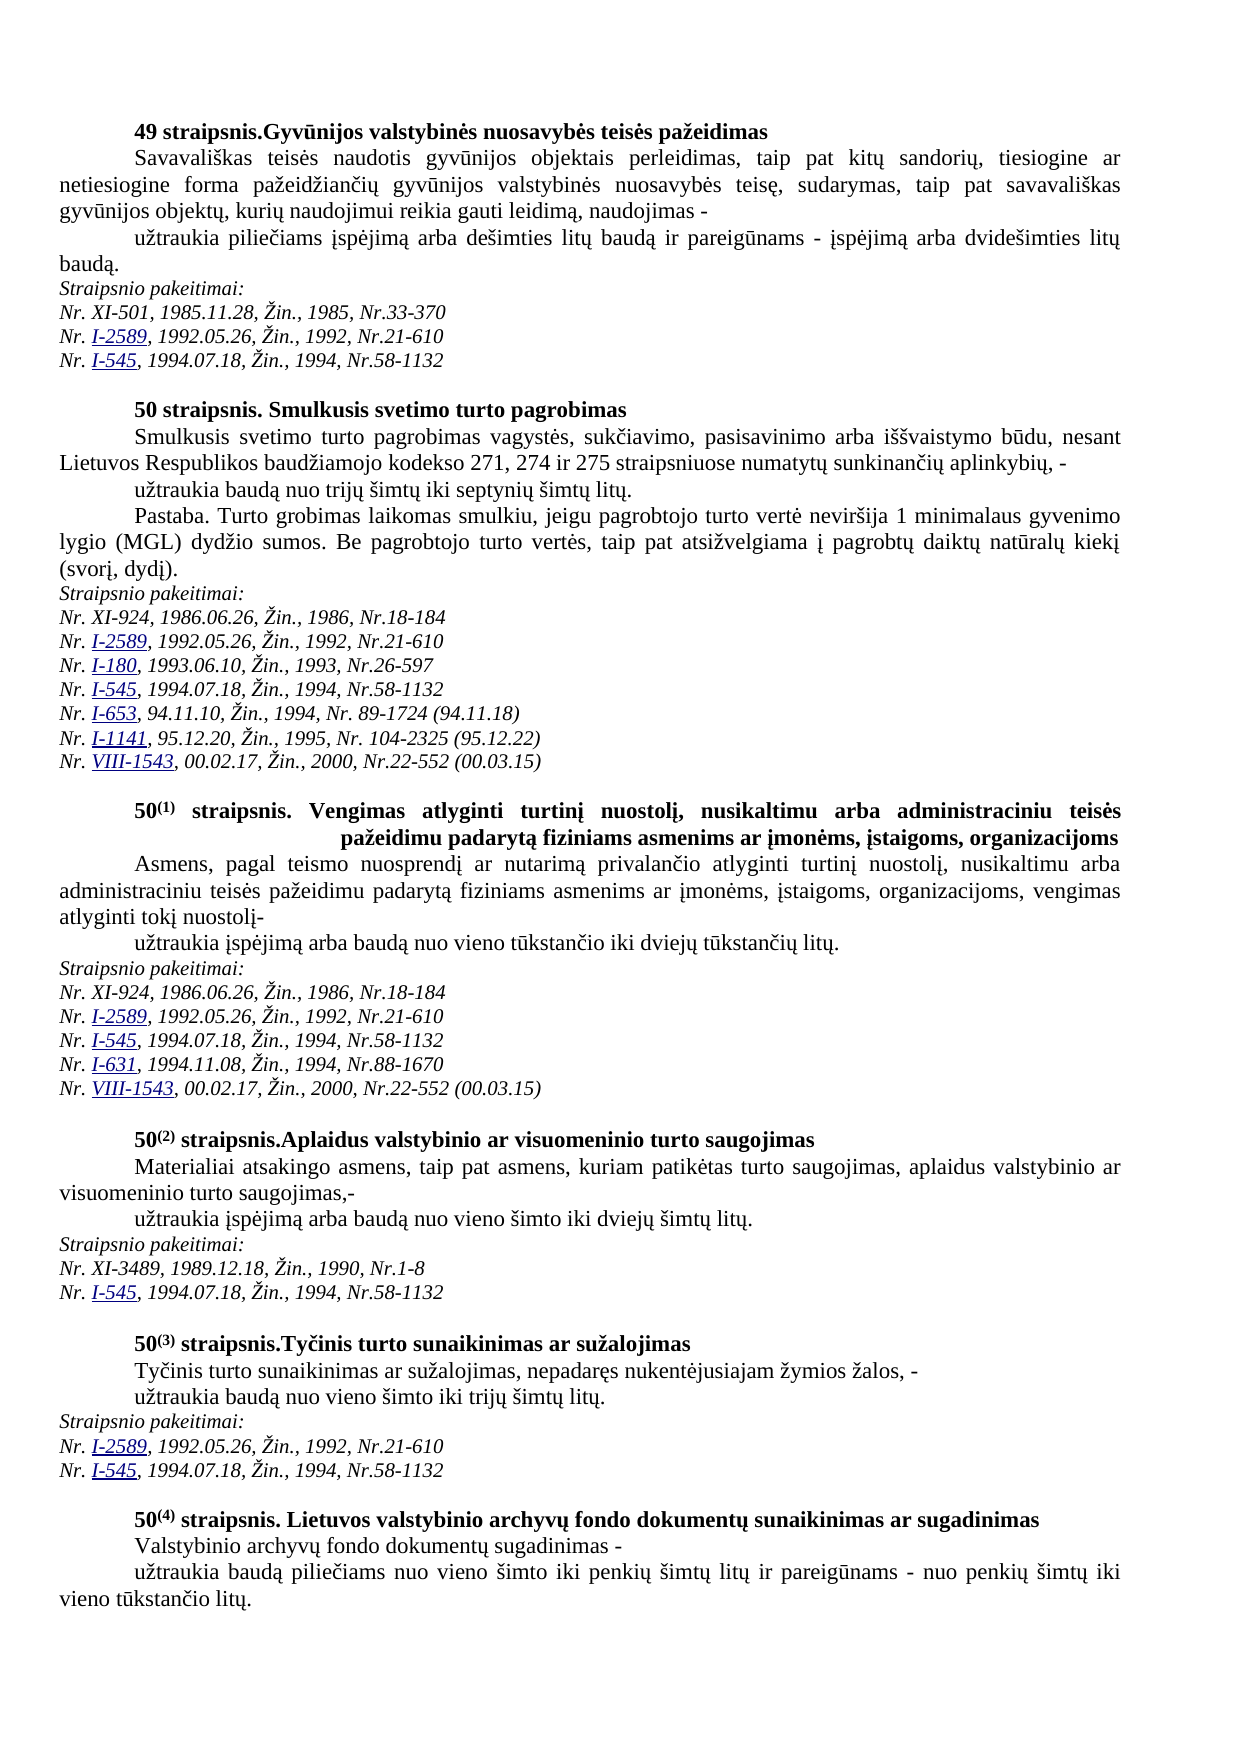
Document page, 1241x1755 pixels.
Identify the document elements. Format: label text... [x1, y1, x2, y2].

text užtraukia įspėjimą arba baudą nuo vieno šimto iki dviejų šimtų litų. [59, 1206, 1122, 1232]
text Valstybinio archyvų fondo dokumentų sugadinimas - [59, 1532, 1122, 1558]
text Nr. I-2589, 1992.05.26, Žin., 1992, Nr.21-610 [59, 1004, 1122, 1028]
text Nr. I-2589, 1992.05.26, Žin., 1992, Nr.21-610 [59, 1433, 1122, 1458]
text Nr. I-653, 94.11.10, Žin., 1994, Nr. 89-1724 (94.11.18) [59, 701, 1122, 725]
text Nr. XI-3489, 1989.12.18, Žin., 1990, Nr.1-8 [59, 1256, 1122, 1280]
text Straipsnio pakeitimai: [59, 956, 1122, 980]
text 50(2) straipsnis.Aplaidus valstybinio ar visuomeninio turto saugojimas [59, 1126, 1122, 1153]
text Nr. I-2589, 1992.05.26, Žin., 1992, Nr.21-610 [59, 324, 1122, 348]
text Nr. I-2589, 1992.05.26, Žin., 1992, Nr.21-610 [59, 629, 1122, 653]
text 50 straipsnis. Smulkusis svetimo turto pagrobimas [59, 397, 1122, 423]
text užtraukia baudą nuo trijų šimtų iki septynių šimtų litų. [59, 476, 1122, 502]
text Smulkusis svetimo turto pagrobimas vagystės, sukčiavimo, pasisavinimo arba iššvaistymo būdu, nesant Lietuvos Respublikos baudžiamojo kodekso 271, 274 ir 275 straipsniuose numatytų sunkinančių aplinkybių, - [59, 423, 1122, 476]
text užtraukia įspėjimą arba baudą nuo vieno tūkstančio iki dviejų tūkstančių litų. [59, 929, 1122, 956]
text užtraukia piliečiams įspėjimą arba dešimties litų baudą ir pareigūnams - įspėjimą arba dvidešimties litų baudą. [59, 223, 1122, 276]
text Nr. I-180, 1993.06.10, Žin., 1993, Nr.26-597 [59, 653, 1122, 677]
text Nr. VIII-1543, 00.02.17, Žin., 2000, Nr.22-552 (00.03.15) [59, 1076, 1122, 1100]
text 50(3) straipsnis.Tyčinis turto sunaikinimas ar sužalojimas [59, 1330, 1122, 1357]
text Nr. I-631, 1994.11.08, Žin., 1994, Nr.88-1670 [59, 1052, 1122, 1076]
text Nr. I-545, 1994.07.18, Žin., 1994, Nr.58-1132 [59, 348, 1122, 372]
text Straipsnio pakeitimai: [59, 1409, 1122, 1433]
text Tyčinis turto sunaikinimas ar sužalojimas, nepadaręs nukentėjusiajam žymios žalos, - [59, 1357, 1122, 1383]
text užtraukia baudą piliečiams nuo vieno šimto iki penkių šimtų litų ir pareigūnams - nuo penkių šimtų iki vieno tūkstančio litų. [59, 1558, 1122, 1611]
text Materialiai atsakingo asmens, taip pat asmens, kuriam patikėtas turto saugojimas, aplaidus valstybinio ar visuomeninio turto saugojimas,- [59, 1153, 1122, 1206]
text Pastaba. Turto grobimas laikomas smulkiu, jeigu pagrobtojo turto vertė neviršija 1 minimalaus gyvenimo lygio (MGL) dydžio sumos. Be pagrobtojo turto vertės, taip pat atsižvelgiama į pagrobtų daiktų natūralų kiekį (svorį, dydį). [59, 502, 1122, 581]
text Asmens, pagal teismo nuosprendį ar nutarimą privalančio atlyginti turtinį nuostolį, nusikaltimu arba administraciniu teisės pažeidimu padarytą fiziniams asmenims ar įmonėms, įstaigoms, organizacijoms, vengimas atlyginti tokį nuostolį- [59, 850, 1122, 929]
text Nr. VIII-1543, 00.02.17, Žin., 2000, Nr.22-552 (00.03.15) [59, 749, 1122, 773]
text 50(1) straipsnis. Vengimas atlyginti turtinį nuostolį, nusikaltimu arba administraciniu teisės pažeidimu padarytą fiziniams asmenims ar įmonėms, įstaigoms, organizacijoms [134, 798, 1122, 850]
text Straipsnio pakeitimai: [59, 1232, 1122, 1256]
text Nr. I-545, 1994.07.18, Žin., 1994, Nr.58-1132 [59, 1458, 1122, 1482]
text Nr. I-545, 1994.07.18, Žin., 1994, Nr.58-1132 [59, 1280, 1122, 1304]
text Nr. I-545, 1994.07.18, Žin., 1994, Nr.58-1132 [59, 677, 1122, 701]
text užtraukia baudą nuo vieno šimto iki trijų šimtų litų. [59, 1383, 1122, 1409]
text Straipsnio pakeitimai: [59, 581, 1122, 605]
text Straipsnio pakeitimai: [59, 276, 1122, 300]
text 50(4) straipsnis. Lietuvos valstybinio archyvų fondo dokumentų sunaikinimas ar sugadinimas [134, 1506, 1122, 1532]
text Savavališkas teisės naudotis gyvūnijos objektais perleidimas, taip pat kitų sandorių, tiesiogine ar netiesiogine forma pažeidžiančių gyvūnijos valstybinės nuosavybės teisę, sudarymas, taip pat savavališkas gyvūnijos objektų, kurių naudojimui reikia gauti leidimą, naudojimas - [59, 144, 1122, 223]
text 49 straipsnis.Gyvūnijos valstybinės nuosavybės teisės pažeidimas [59, 118, 1122, 144]
text Nr. XI-924, 1986.06.26, Žin., 1986, Nr.18-184 [59, 980, 1122, 1004]
text Nr. XI-924, 1986.06.26, Žin., 1986, Nr.18-184 [59, 605, 1122, 629]
text Nr. I-545, 1994.07.18, Žin., 1994, Nr.58-1132 [59, 1028, 1122, 1052]
text Nr. XI-501, 1985.11.28, Žin., 1985, Nr.33-370 [59, 300, 1122, 324]
text Nr. I-1141, 95.12.20, Žin., 1995, Nr. 104-2325 (95.12.22) [59, 725, 1122, 749]
